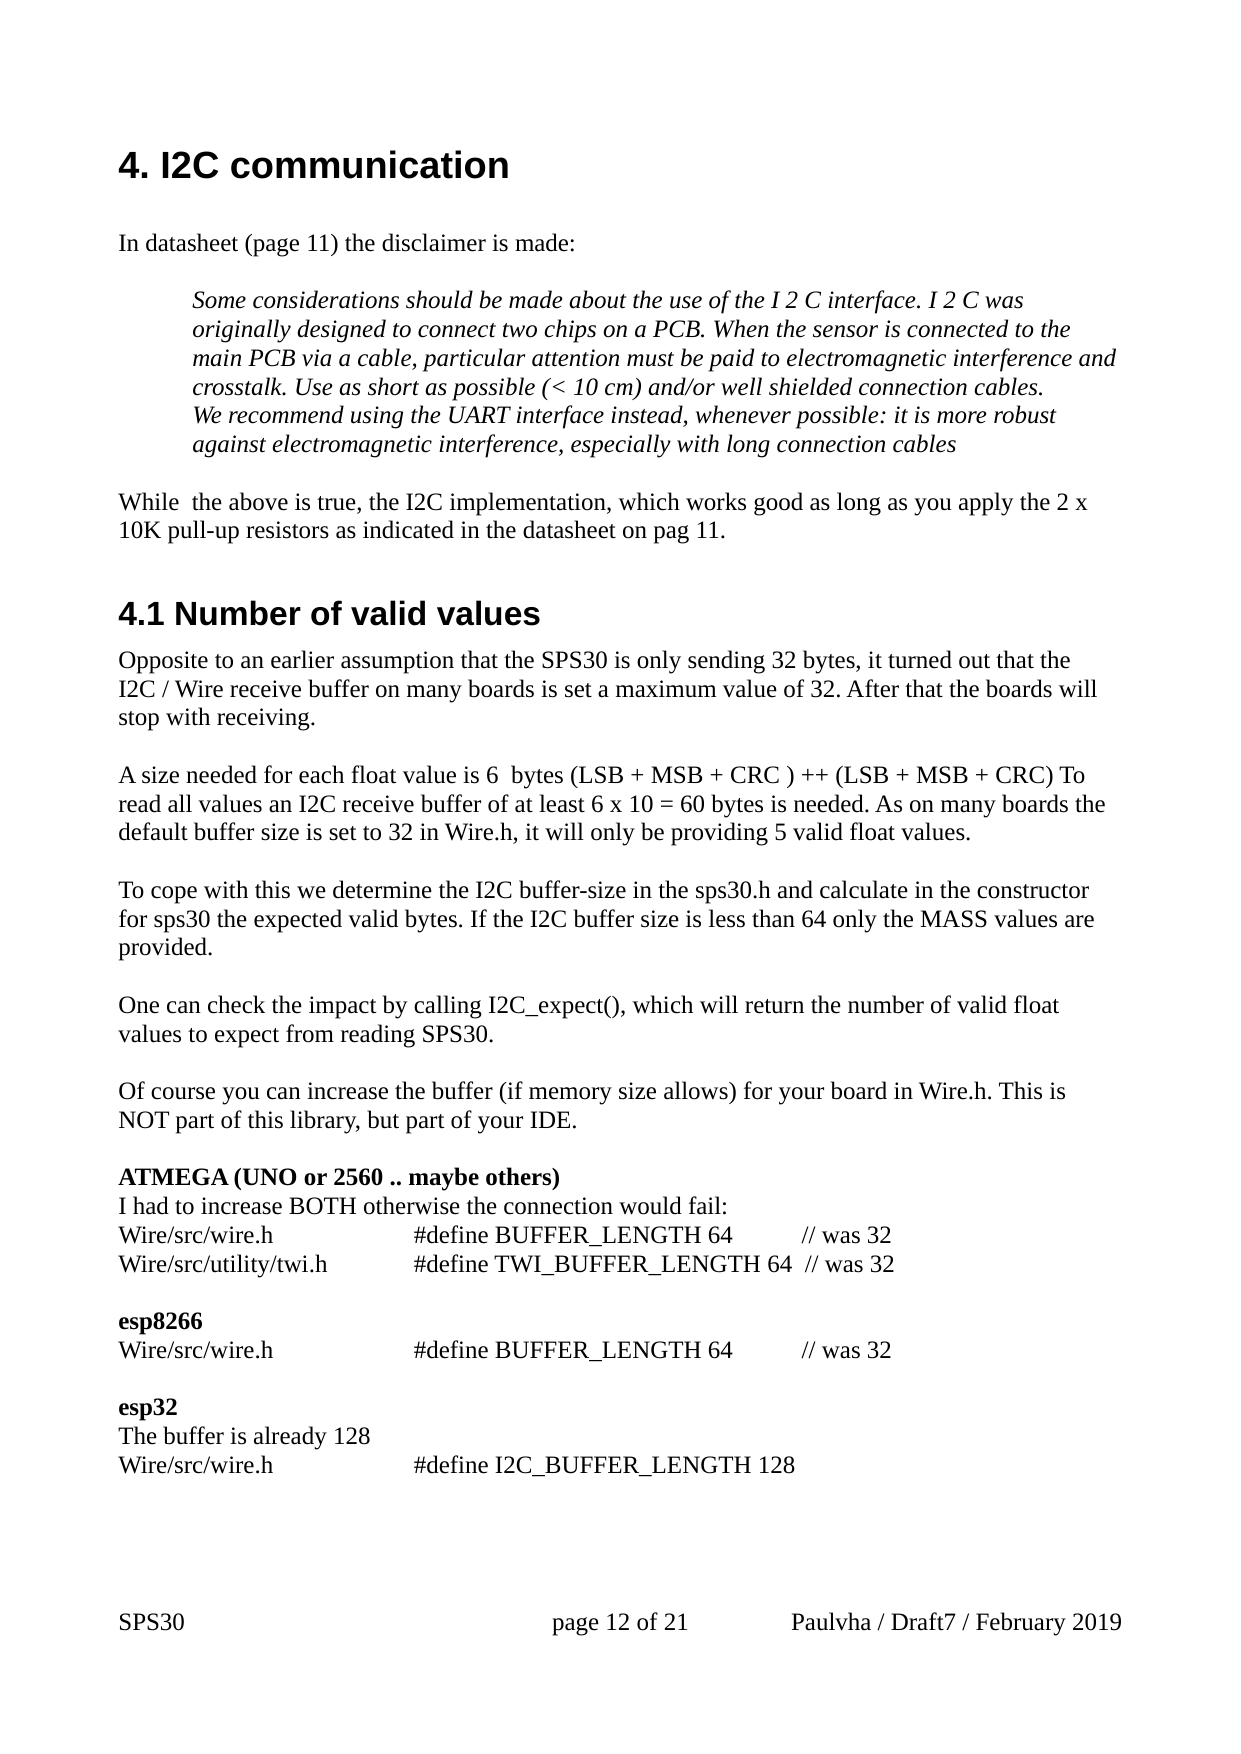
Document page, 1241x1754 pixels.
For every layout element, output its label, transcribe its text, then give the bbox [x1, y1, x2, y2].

text esp32 [118, 1392, 1122, 1421]
text To cope with this we determine the I2C buffer-size in the sps30.h and calculate in the constructor for sps30 the expected valid bytes. If the I2C buffer size is less than 64 only the MASS values are provided. [118, 875, 1122, 961]
text Wire/src/utility/twi.h #define TWI_BUFFER_LENGTH 64 // was 32 [118, 1249, 1122, 1277]
text Of course you can increase the buffer (if memory size allows) for your board in Wire.h. This is NOT part of this library, but part of your IDE. [118, 1076, 1122, 1134]
text One can check the impact by calling I2C_expect(), which will return the number of valid float values to expect from reading SPS30. [118, 990, 1122, 1047]
text Wire/src/wire.h #define I2C_BUFFER_LENGTH 128 [118, 1450, 1122, 1479]
text A size needed for each float value is 6 bytes (LSB + MSB + CRC ) ++ (LSB + MSB + CRC) To read all values an I2C receive buffer of at least 6 x 10 = 60 bytes is needed. As on many boards the default buffer size is set to 32 in Wire.h, it will only be providing 5 valid float values. [118, 760, 1122, 846]
text While the above is true, the I2C implementation, which works good as long as you apply the 2 x 10K pull-up resistors as indicated in the datasheet on pag 11. [118, 487, 1122, 544]
text We recommend using the UART interface instead, whenever possible: it is more robust against electromagnetic interference, especially with long connection cables [192, 401, 1122, 458]
text esp8266 [118, 1306, 1122, 1335]
text I had to increase BOTH otherwise the connection would fail: [118, 1191, 1122, 1220]
text In datasheet (page 11) the disclaimer is made: [118, 228, 1122, 257]
text Some considerations should be made about the use of the I 2 C interface. I 2 C was originally designed to connect two chips on a PCB. When the sensor is connected to the main PCB via a cable, particular attention must be paid to electromagnetic interference and crosstalk. Use as short as possible (< 10 cm) and/or well shielded connection cables. [192, 286, 1122, 401]
subtitle 4. I2C communication [118, 143, 1122, 187]
text Opposite to an earlier assumption that the SPS30 is only sending 32 bytes, it turned out that the I2C / Wire receive buffer on many boards is set a maximum value of 32. After that the boards will stop with receiving. [118, 645, 1122, 731]
text ATMEGA (UNO or 2560 .. maybe others) [118, 1162, 1122, 1191]
text Wire/src/wire.h #define BUFFER_LENGTH 64 // was 32 [118, 1220, 1122, 1249]
subtitle 4.1 Number of valid values [118, 594, 1122, 632]
text The buffer is already 128 [118, 1421, 1122, 1450]
text Wire/src/wire.h #define BUFFER_LENGTH 64 // was 32 [118, 1335, 1122, 1364]
